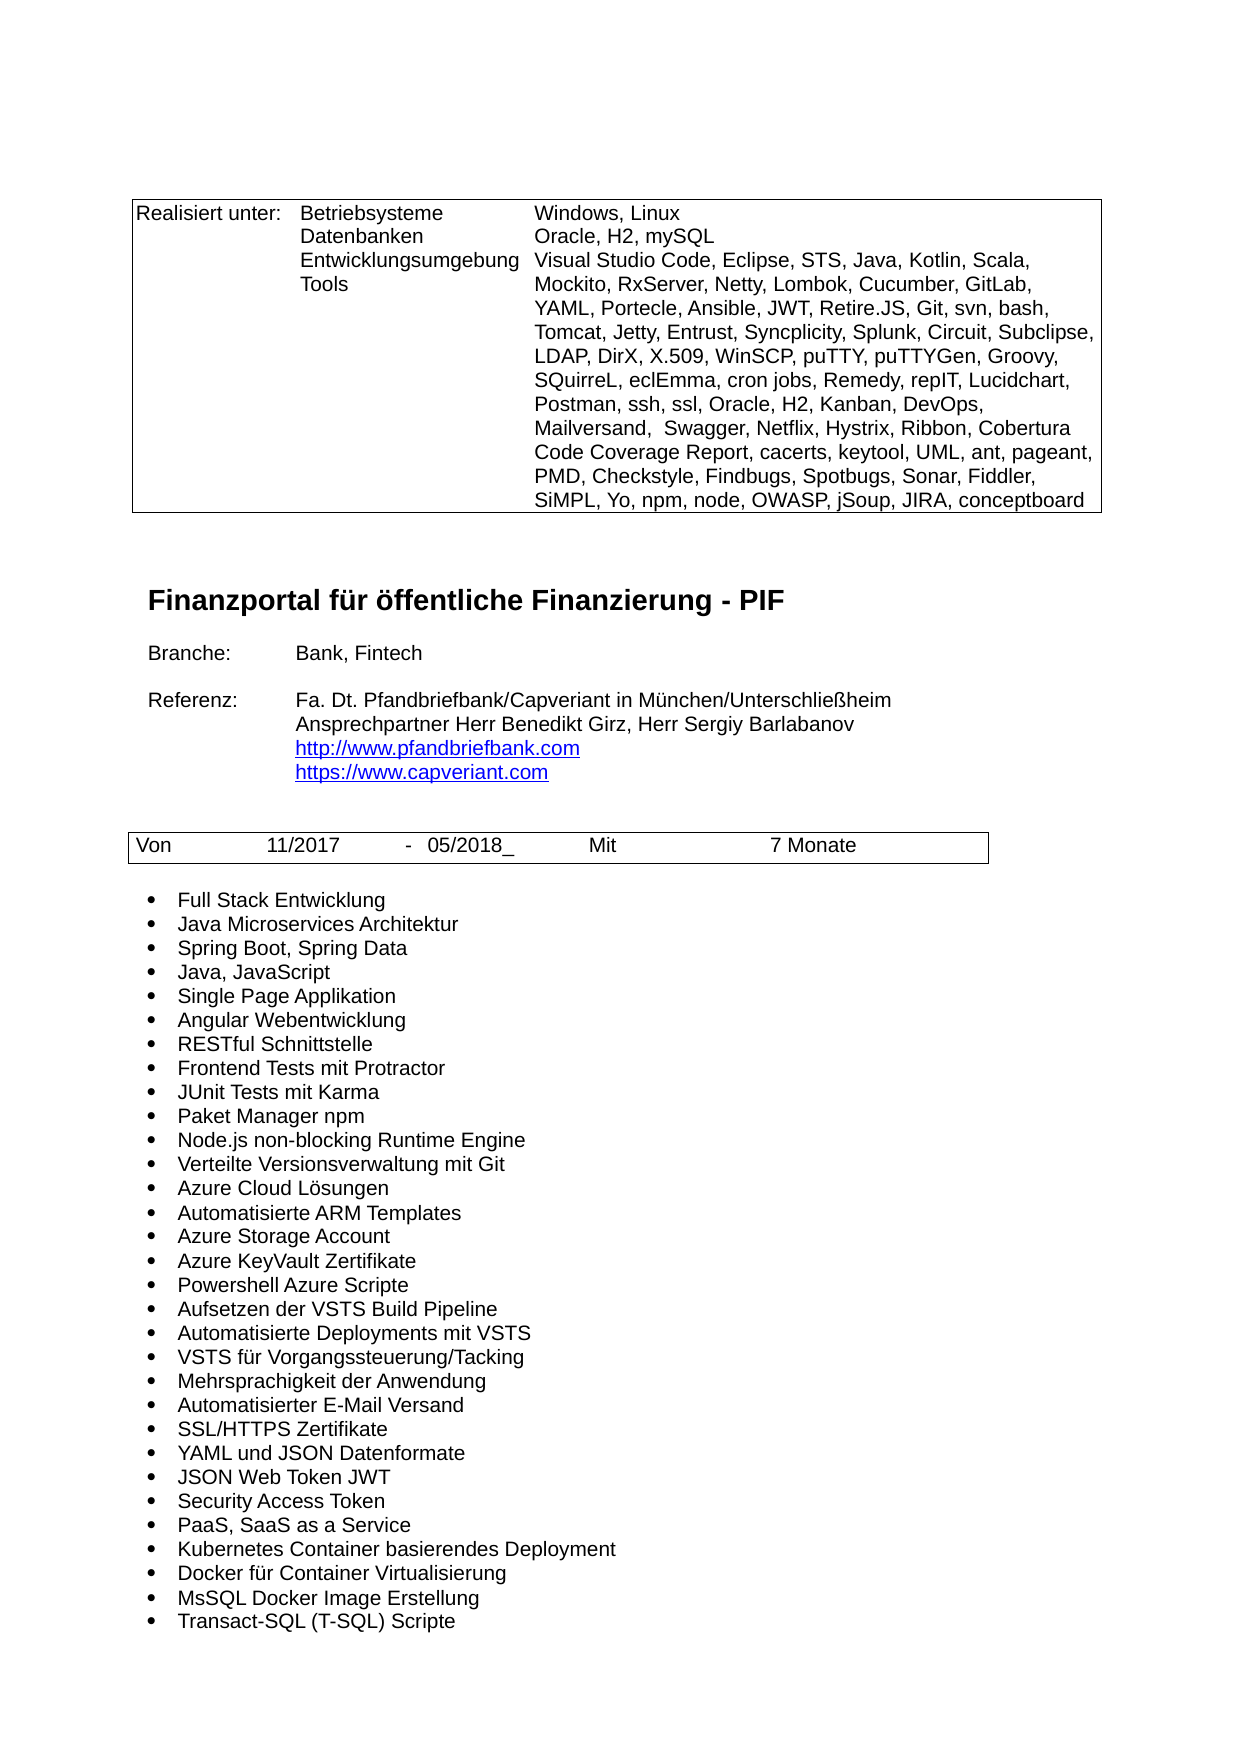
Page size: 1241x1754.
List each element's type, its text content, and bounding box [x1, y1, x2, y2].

list Node.js non-blocking Runtime Engine [148, 1128, 1110, 1152]
list Transact-SQL (T-SQL) Scripte [148, 1609, 1110, 1633]
table_header 05/2018_ [420, 833, 581, 862]
list RESTful Schnittstelle [148, 1032, 1110, 1056]
list Single Page Applikation [148, 984, 1110, 1008]
list Security Access Token [148, 1489, 1110, 1513]
list Java Microservices Architektur [148, 912, 1110, 936]
table_cell Entwicklungsumgebung Tools [297, 248, 531, 512]
list Paket Manager npm [148, 1104, 1110, 1128]
list JUnit Tests mit Karma [148, 1080, 1110, 1104]
list SSL/HTTPS Zertifikate [148, 1417, 1110, 1441]
list Frontend Tests mit Protractor [148, 1056, 1110, 1080]
list Automatisierte ARM Templates [148, 1200, 1110, 1224]
list Full Stack Entwicklung [148, 887, 1110, 912]
list MsSQL Docker Image Erstellung [148, 1585, 1110, 1609]
table_header Windows, Linux Oracle, H2, mySQL [531, 200, 1101, 248]
table_header Betriebsysteme Datenbanken [297, 200, 531, 248]
text Ansprechpartner Herr Benedikt Girz, Herr Sergiy Barlabanov [148, 712, 1110, 736]
list YAML und JSON Datenformate [148, 1441, 1110, 1465]
list Powershell Azure Scripte [148, 1272, 1110, 1297]
table_header - [398, 833, 420, 862]
list Automatisierter E-Mail Versand [148, 1393, 1110, 1417]
list PaaS, SaaS as a Service [148, 1513, 1110, 1537]
table_header Realisiert unter: [133, 200, 297, 248]
list Azure KeyVault Zertifikate [148, 1248, 1110, 1272]
list Automatisierte Deployments mit VSTS [148, 1321, 1110, 1345]
table_cell Visual Studio Code, Eclipse, STS, Java, Kotlin, Scala, Mockito, RxServer, Netty, Lombok, Cucumber, GitLab, YAML, Portecle, Ansible, JWT, Retire.JS, Git, svn, bash, Tomcat, Jetty, Entrust, Syncplicity, Splunk, Circuit, Subclipse, LDAP, DirX, X.509, WinSCP, puTTY, puTTYGen, Groovy, SQuirreL, eclEmma, cron jobs, Remedy, repIT, Lucidchart, Postman, ssh, ssl, Oracle, H2, Kanban, DevOps, Mailversand, Swagger, Netflix, Hystrix, Ribbon, Cobertura Code Coverage Report, cacerts, keytool, UML, ant, pageant, PMD, Checkstyle, Findbugs, Spotbugs, Sonar, Fiddler, SiMPL, Yo, npm, node, OWASP, jSoup, JIRA, conceptboard [531, 248, 1101, 512]
list Verteilte Versionsverwaltung mit Git [148, 1152, 1110, 1176]
table_header Mit [581, 833, 762, 862]
list VSTS für Vorgangssteuerung/Tacking [148, 1345, 1110, 1369]
table_header Von [129, 833, 259, 862]
list Angular Webentwicklung [148, 1008, 1110, 1032]
list Mehrsprachigkeit der Anwendung [148, 1369, 1110, 1393]
text https://www.capveriant.com [221, 760, 1110, 784]
table_header 7 Monate [763, 833, 988, 862]
table_cell [133, 248, 297, 512]
list Azure Storage Account [148, 1224, 1110, 1248]
text http://www.pfandbriefbank.com [221, 736, 1110, 760]
subtitle Finanzportal für öffentliche Finanzierung - PIF [148, 583, 1110, 616]
list JSON Web Token JWT [148, 1465, 1110, 1489]
list Java, JavaScript [148, 960, 1110, 984]
list Spring Boot, Spring Data [148, 936, 1110, 960]
list Docker für Container Virtualisierung [148, 1561, 1110, 1585]
text Branche: Bank, Fintech [148, 640, 1110, 664]
list Azure Cloud Lösungen [148, 1176, 1110, 1200]
text Referenz: Fa. Dt. Pfandbriefbank/Capveriant in München/Unterschließheim [148, 688, 1110, 712]
list Kubernetes Container basierendes Deployment [148, 1537, 1110, 1561]
list Aufsetzen der VSTS Build Pipeline [148, 1297, 1110, 1321]
table_header 11/2017 [259, 833, 398, 862]
